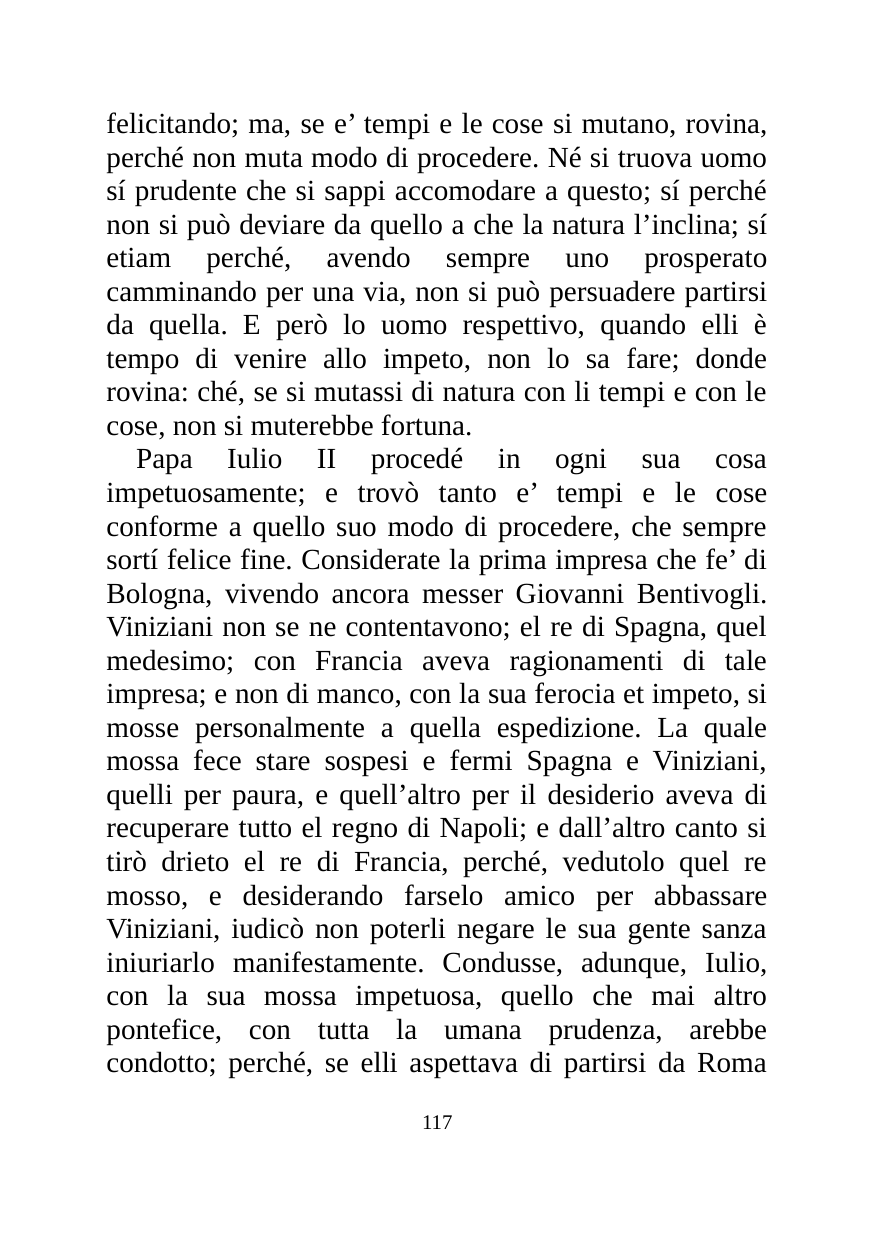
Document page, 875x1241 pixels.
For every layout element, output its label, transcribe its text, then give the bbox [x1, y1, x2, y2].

text felicitando; ma, se e’ tempi e le cose si mutano, rovina, perché non muta modo di procedere. Né si truova uomo sí prudente che si sappi accomodare a questo; sí perché non si può deviare da quello a che la natura l’inclina; sí etiam perché, avendo sempre uno prosperato camminando per una via, non si può persuadere partirsi da quella. E però lo uomo respettivo, quando elli è tempo di venire allo impeto, non lo sa fare; donde rovina: ché, se si mutassi di natura con li tempi e con le cose, non si muterebbe fortuna. [106, 106, 768, 442]
text Papa Iulio II procedé in ogni sua cosa impetuosamente; e trovò tanto e’ tempi e le cose conforme a quello suo modo di procedere, che sempre sortí felice fine. Considerate la prima impresa che fe’ di Bologna, vivendo ancora messer Giovanni Bentivogli. Viniziani non se ne contentavono; el re di Spagna, quel medesimo; con Francia aveva ragionamenti di tale impresa; e non di manco, con la sua ferocia et impeto, si mosse personalmente a quella espedizione. La quale mossa fece stare sospesi e fermi Spagna e Viniziani, quelli per paura, e quell’altro per il desiderio aveva di recuperare tutto el regno di Napoli; e dall’altro canto si tirò drieto el re di Francia, perché, vedutolo quel re mosso, e desiderando farselo amico per abbassare Viniziani, iudicò non poterli negare le sua gente sanza iniuriarlo manifestamente. Condusse, adunque, Iulio, con la sua mossa impetuosa, quello che mai altro pontefice, con tutta la umana prudenza, arebbe condotto; perché, se elli aspettava di partirsi da Roma [106, 442, 768, 1079]
